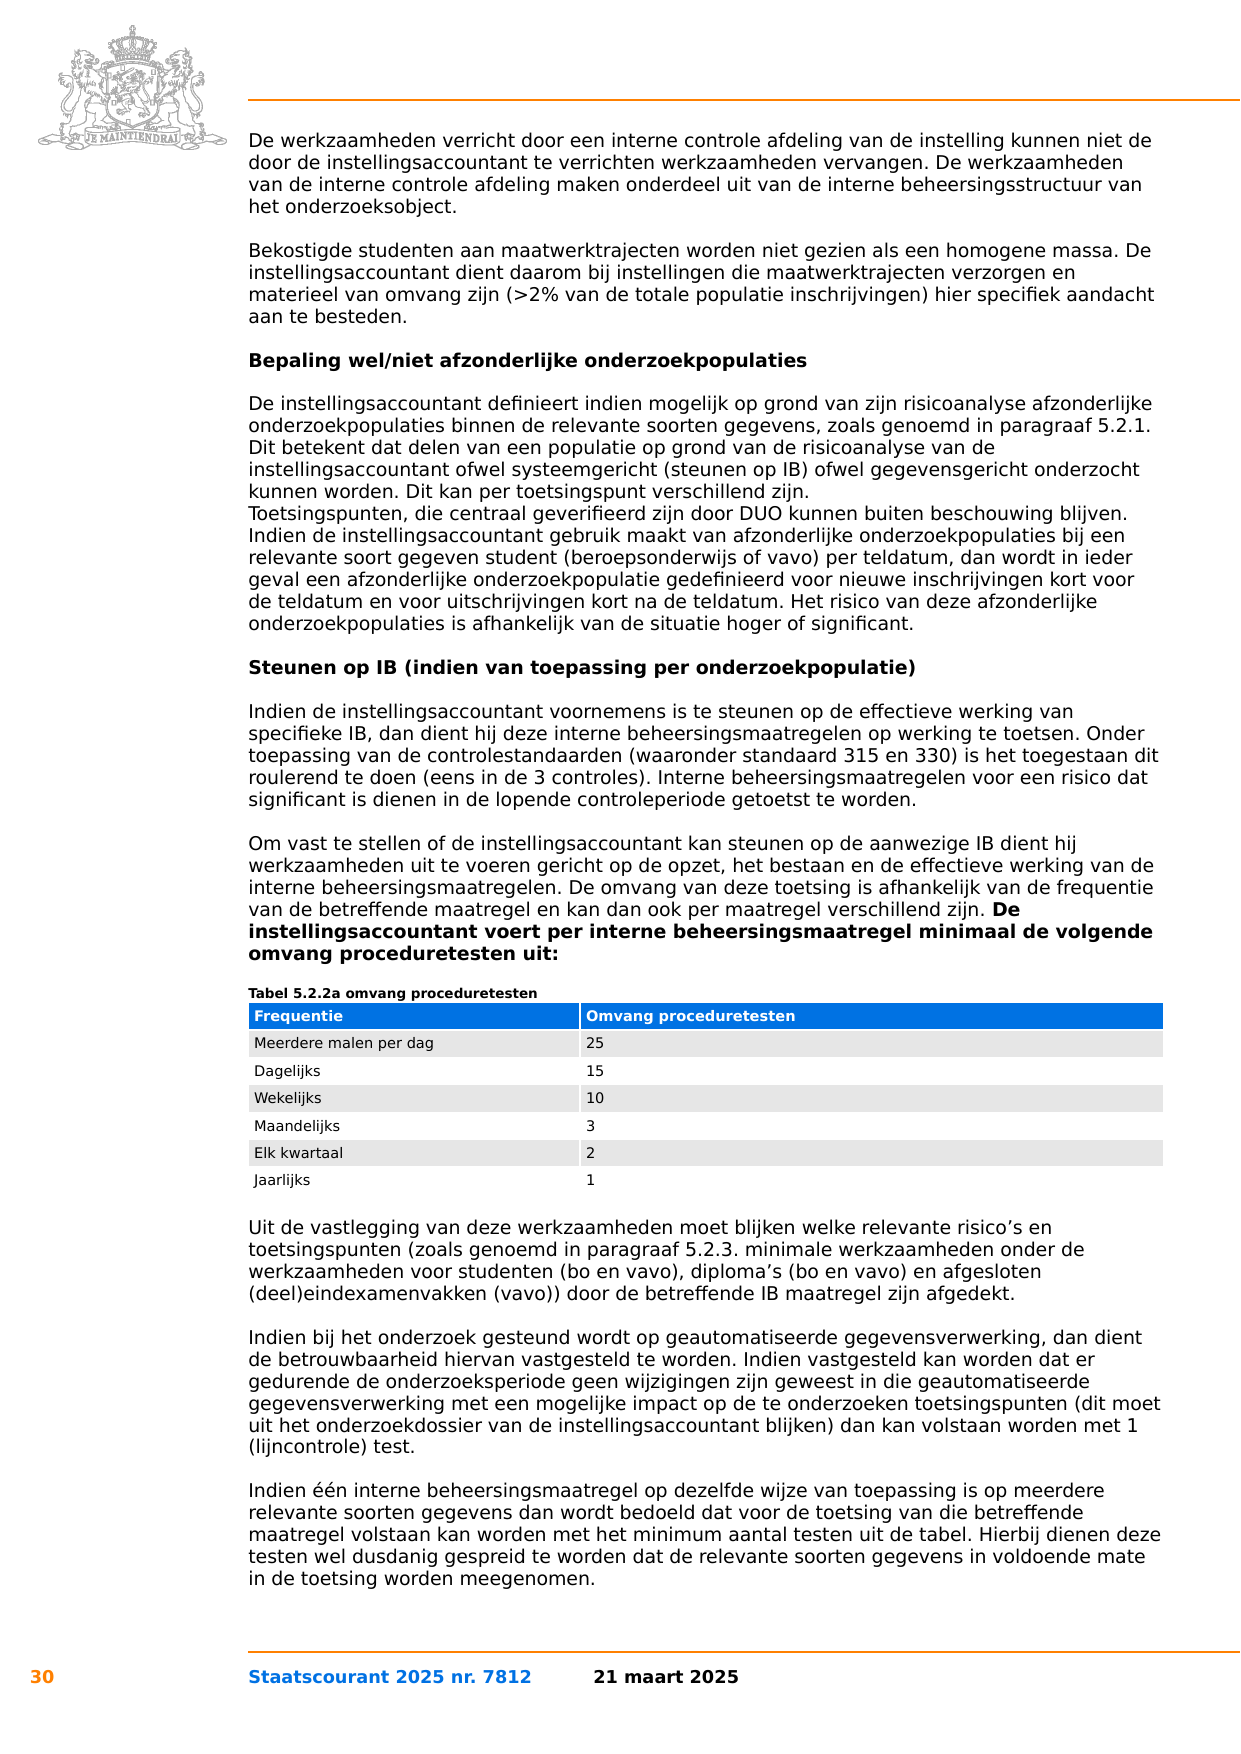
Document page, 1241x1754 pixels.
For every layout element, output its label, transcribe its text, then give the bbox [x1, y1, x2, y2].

table_cell Maandelijks [249, 1113, 579, 1139]
text De werkzaamheden verricht door een interne controle afdeling van de instelling kunnen niet de door de instellingsaccountant te verrichten werkzaamheden vervangen. De werkzaamheden van de interne controle afdeling maken onderdeel uit van de interne beheersingsstructuur van het onderzoeksobject. [248, 130, 1163, 218]
text Indien de instellingsaccountant gebruik maakt van afzonderlijke onderzoekpopulaties bij een relevante soort gegeven student (beroepsonderwijs of vavo) per teldatum, dan wordt in ieder geval een afzonderlijke onderzoekpopulatie gedefinieerd voor nieuwe inschrijvingen kort voor de teldatum en voor uitschrijvingen kort na de teldatum. Het risico van deze afzonderlijke onderzoekpopulaties is afhankelijk van de situatie hoger of significant. [248, 525, 1163, 635]
text Bekostigde studenten aan maatwerktrajecten worden niet gezien als een homogene massa. De instellingsaccountant dient daarom bij instellingen die maatwerktrajecten verzorgen en materieel van omvang zijn (>2% van de totale populatie inschrijvingen) hier specifiek aandacht aan te besteden. [248, 240, 1163, 328]
table_cell Wekelijks [249, 1085, 579, 1112]
text Uit de vastlegging van deze werkzaamheden moet blijken welke relevante risico’s en toetsingspunten (zoals genoemd in paragraaf 5.2.3. minimale werkzaamheden onder de werkzaamheden voor studenten (bo en vavo), diploma’s (bo en vavo) en afgesloten (deel)eindexamenvakken (vavo)) door de betreffende IB maatregel zijn afgedekt. [248, 1217, 1163, 1305]
picture [38, 25, 227, 150]
text Indien bij het onderzoek gesteund wordt op geautomatiseerde gegevensverwerking, dan dient de betrouwbaarheid hiervan vastgesteld te worden. Indien vastgesteld kan worden dat er gedurende de onderzoeksperiode geen wijzigingen zijn geweest in die geautomatiseerde gegevensverwerking met een mogelijke impact op de te onderzoeken toetsingspunten (dit moet uit het onderzoekdossier van de instellingsaccountant blijken) dan kan volstaan worden met 1 (lijncontrole) test. [248, 1327, 1163, 1458]
text Om vast te stellen of de instellingsaccountant kan steunen op de aanwezige IB dient hij werkzaamheden uit te voeren gericht op de opzet, het bestaan en de effectieve werking van de interne beheersingsmaatregelen. De omvang van deze toetsing is afhankelijk van de frequentie van de betreffende maatregel en kan dan ook per maatregel verschillend zijn. De instellingsaccountant voert per interne beheersingsmaatregel minimaal de volgende omvang proceduretesten uit: [248, 833, 1163, 964]
text Indien de instellingsaccountant voornemens is te steunen op de effectieve werking van specifieke IB, dan dient hij deze interne beheersingsmaatregelen op werking te toetsen. Onder toepassing van de controlestandaarden (waaronder standaard 315 en 330) is het toegestaan dit roulerend te doen (eens in de 3 controles). Interne beheersingsmaatregelen voor een risico dat significant is dienen in de lopende controleperiode getoetst te worden. [248, 701, 1163, 811]
table_cell 15 [581, 1058, 1163, 1084]
table_cell 25 [581, 1031, 1163, 1057]
table_cell Dagelijks [249, 1058, 579, 1084]
table_cell 10 [581, 1085, 1163, 1112]
subtitle Steunen op IB (indien van toepassing per onderzoekpopulatie) [248, 657, 1163, 679]
table_cell Meerdere malen per dag [249, 1031, 579, 1057]
table_cell 3 [581, 1113, 1163, 1139]
text De instellingsaccountant definieert indien mogelijk op grond van zijn risicoanalyse afzonderlijke onderzoekpopulaties binnen de relevante soorten gegevens, zoals genoemd in paragraaf 5.2.1. Dit betekent dat delen van een populatie op grond van de risicoanalyse van de instellingsaccountant ofwel systeemgericht (steunen op IB) ofwel gegevensgericht onderzocht kunnen worden. Dit kan per toetsingspunt verschillend zijn. [248, 393, 1163, 503]
subtitle Bepaling wel/niet afzonderlijke onderzoekpopulaties [248, 349, 1163, 371]
table_cell 1 [581, 1168, 1163, 1194]
table_cell 2 [581, 1140, 1163, 1166]
table_cell Jaarlijks [249, 1168, 579, 1194]
table_header Tabel 5.2.2a omvang proceduretesten [248, 986, 1163, 1002]
table_cell Elk kwartaal [249, 1140, 579, 1166]
table_cell Omvang proceduretesten [581, 1003, 1163, 1029]
text Toetsingspunten, die centraal geverifieerd zijn door DUO kunnen buiten beschouwing blijven. [248, 503, 1163, 525]
table_cell Frequentie [249, 1003, 579, 1029]
text Indien één interne beheersingsmaatregel op dezelfde wijze van toepassing is op meerdere relevante soorten gegevens dan wordt bedoeld dat voor de toetsing van die betreffende maatregel volstaan kan worden met het minimum aantal testen uit de tabel. Hierbij dienen deze testen wel dusdanig gespreid te worden dat de relevante soorten gegevens in voldoende mate in de toetsing worden meegenomen. [248, 1480, 1163, 1590]
